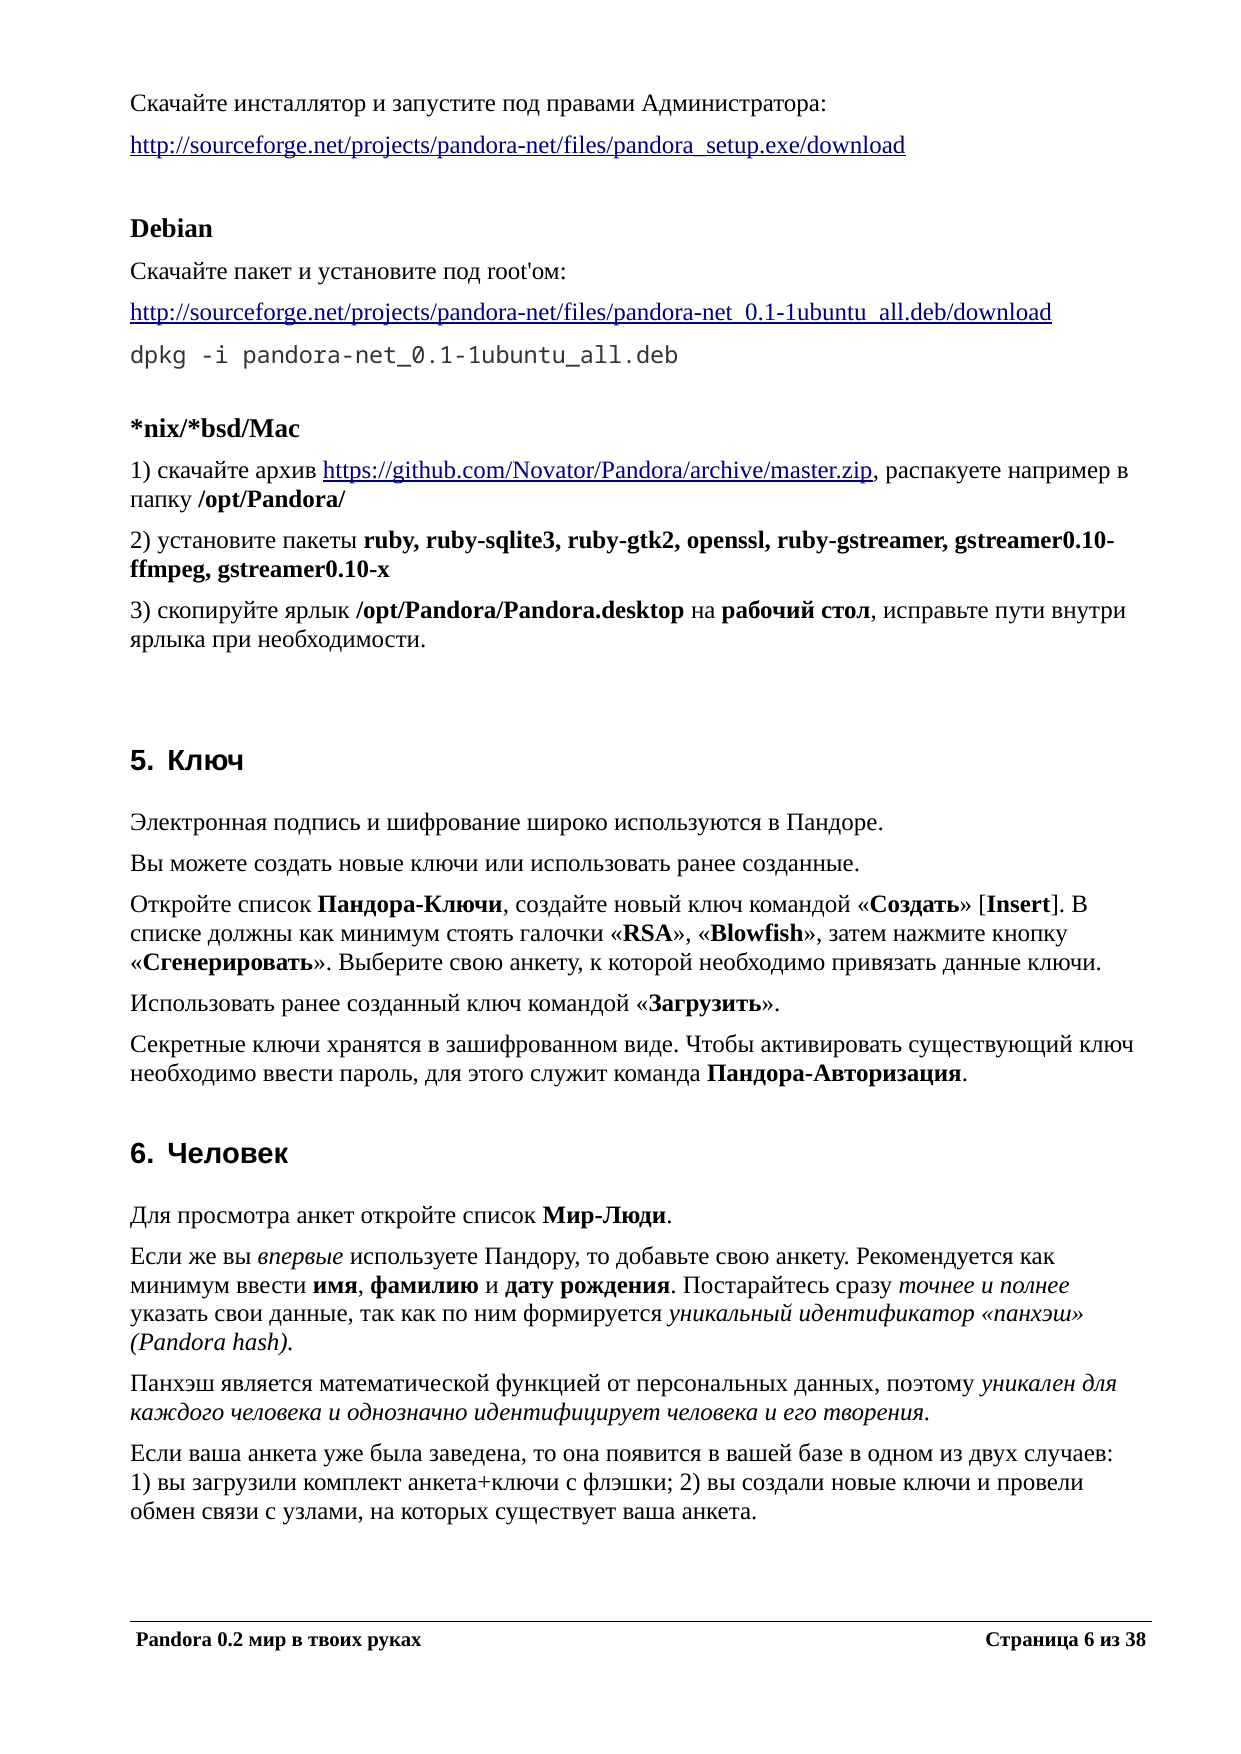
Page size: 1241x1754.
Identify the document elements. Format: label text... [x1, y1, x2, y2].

text Для просмотра анкет откройте список Мир-Люди. [130, 1200, 1152, 1228]
text 3) скопируйте ярлык /opt/Pandora/Pandora.desktop на рабочий стол, исправьте пути внутри ярлыка при необходимости. [130, 595, 1152, 653]
text Debian [130, 212, 1152, 243]
text Если же вы впервые используете Пандору, то добавьте свою анкету. Рекомендуется как минимум ввести имя, фамилию и дату рождения. Постарайтесь сразу точнее и полнее указать свои данные, так как по ним формируется уникальный идентификатор «панхэш» (Pandora hash). [130, 1241, 1152, 1356]
text http://sourceforge.net/projects/pandora-net/files/pandora_setup.exe/download [130, 130, 1152, 158]
text *nix/*bsd/Mac [130, 412, 1152, 443]
text Секретные ключи хранятся в зашифрованном виде. Чтобы активировать существующий ключ необходимо ввести пароль, для этого служит команда Пандора-Авторизация. [130, 1029, 1152, 1087]
text Скачайте инсталлятор и запустите под правами Администратора: [130, 88, 1152, 117]
text Если ваша анкета уже была заведена, то она появится в вашей базе в одном из двух случаев: 1) вы загрузили комплект анкета+ключи с флэшки; 2) вы создали новые ключи и провели обмен связи с узлами, на которых существует ваша анкета. [130, 1438, 1152, 1525]
text 1) скачайте архив https://github.com/Novator/Pandora/archive/master.zip, распакуете например в папку /opt/Pandora/ [130, 455, 1152, 513]
text Электронная подпись и шифрование широко используются в Пандоре. [130, 807, 1152, 836]
text Панхэш является математической функцией от персональных данных, поэтому уникален для каждого человека и однозначно идентифицирует человека и его творения. [130, 1368, 1152, 1426]
text Откройте список Пандора-Ключи, создайте новый ключ командой «Создать» [Insert]. В списке должны как минимум стоять галочки «RSA», «Blowfish», затем нажмите кнопку «Сгенерировать». Выберите свою анкету, к которой необходимо привязать данные ключи. [130, 889, 1152, 976]
text Скачайте пакет и установите под root'ом: [130, 256, 1152, 285]
subtitle Человек [130, 1136, 1152, 1169]
text dpkg -i pandora-net_0.1-1ubuntu_all.deb [130, 338, 1152, 370]
text Вы можете создать новые ключи или использовать ранее созданные. [130, 848, 1152, 877]
text 2) установите пакеты ruby, ruby-sqlite3, ruby-gtk2, openssl, ruby-gstreamer, gstreamer0.10-ffmpeg, gstreamer0.10-x [130, 525, 1152, 583]
text http://sourceforge.net/projects/pandora-net/files/pandora-net_0.1-1ubuntu_all.deb/download [130, 297, 1152, 326]
text Использовать ранее созданный ключ командой «Загрузить». [130, 988, 1152, 1017]
subtitle Ключ [130, 743, 1152, 777]
